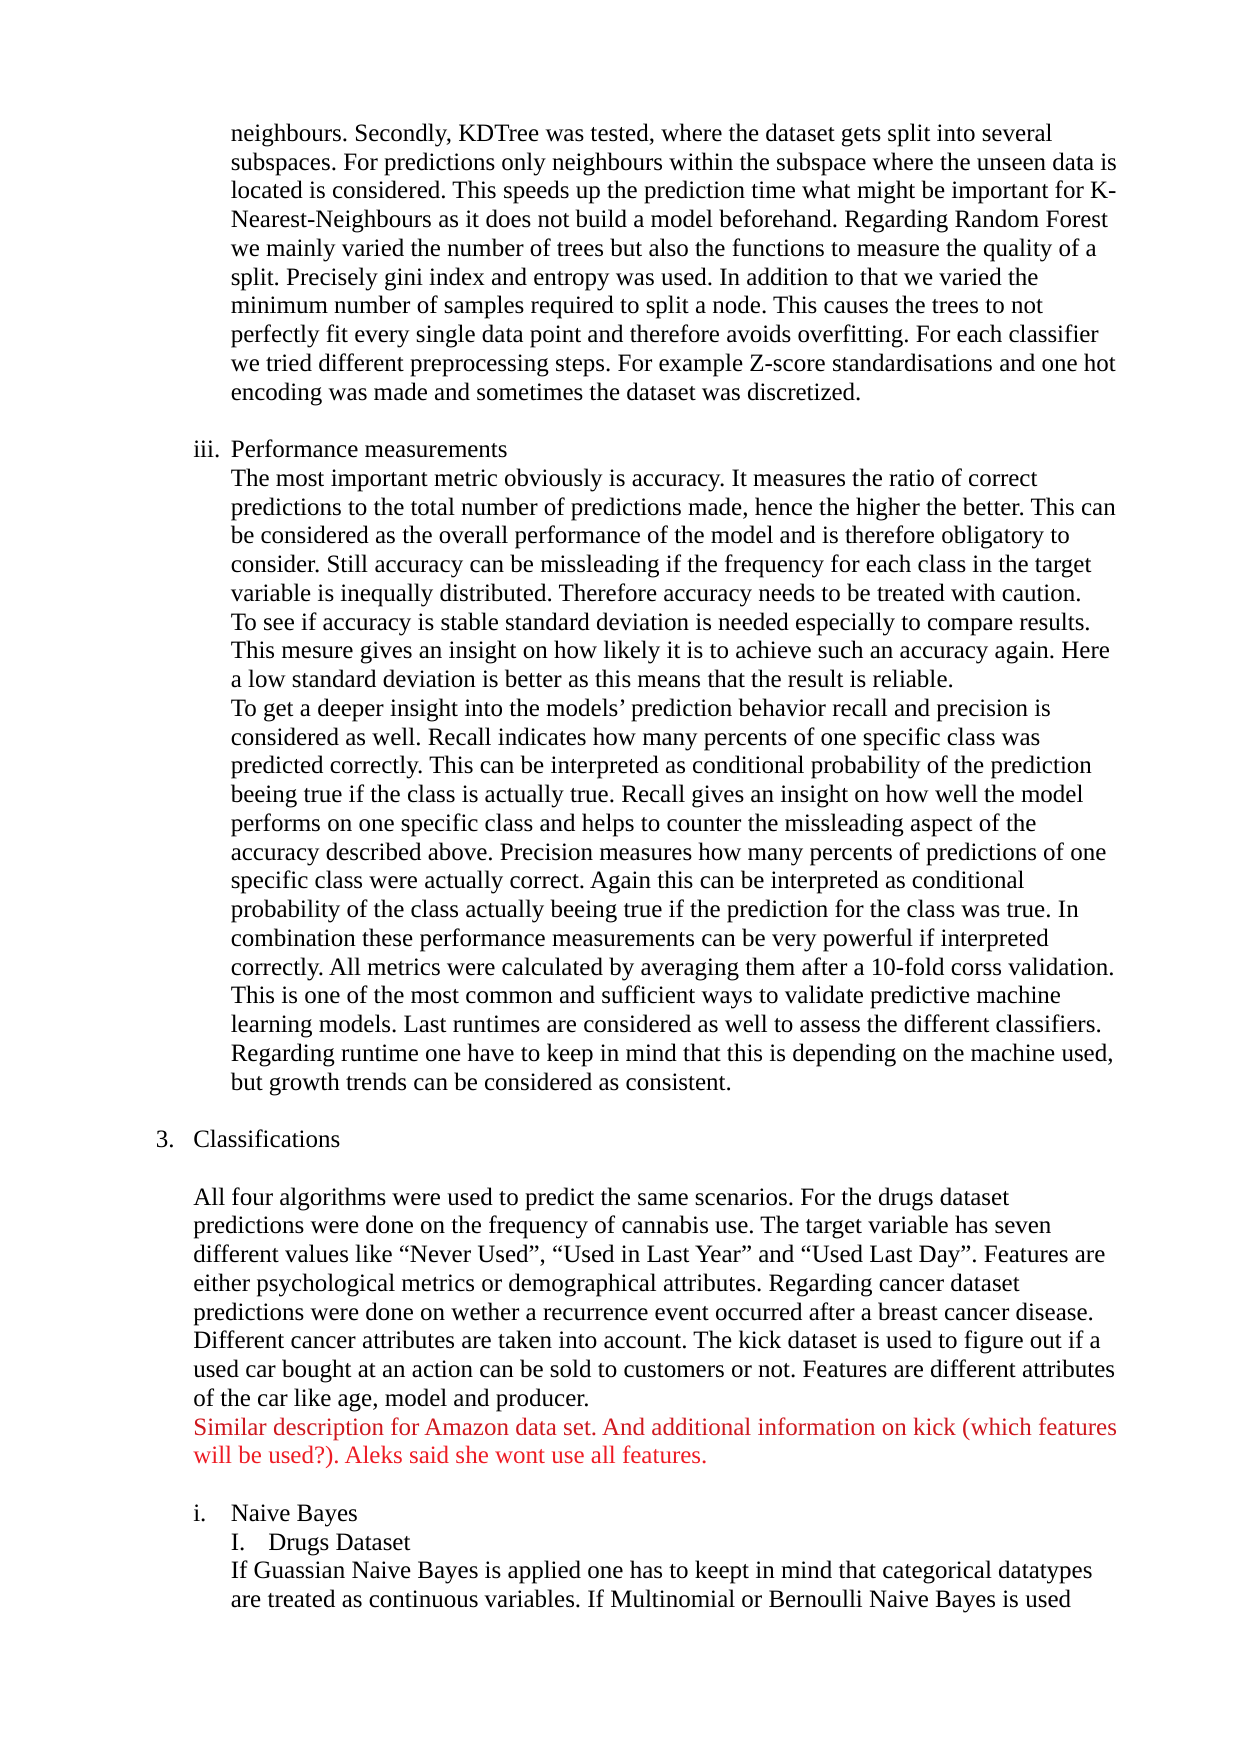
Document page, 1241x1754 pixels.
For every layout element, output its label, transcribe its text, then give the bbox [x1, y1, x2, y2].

list Drugs Dataset [231, 1527, 1122, 1556]
list To see if accuracy is stable standard deviation is needed especially to compare results. This mesure gives an insight on how likely it is to achieve such an accuracy again. Here a low standard deviation is better as this means that the result is reliable. [193, 607, 1122, 693]
list neighbours. Secondly, KDTree was tested, where the dataset gets split into several subspaces. For predictions only neighbours within the subspace where the unseen data is located is considered. This speeds up the prediction time what might be important for K-Nearest-Neighbours as it does not build a model beforehand. Regarding Random Forest we mainly varied the number of trees but also the functions to measure the quality of a split. Precisely gini index and entropy was used. In addition to that we varied the minimum number of samples required to split a node. This causes the trees to not perfectly fit every single data point and therefore avoids overfitting. For each classifier we tried different preprocessing steps. For example Z-score standardisations and one hot encoding was made and sometimes the dataset was discretized. [193, 118, 1122, 406]
list If Guassian Naive Bayes is applied one has to keept in mind that categorical datatypes are treated as continuous variables. If Multinomial or Bernoulli Naive Bayes is used [193, 1556, 1122, 1613]
list Naive Bayes [193, 1498, 1122, 1527]
list Similar description for Amazon data set. And additional information on kick (which features will be used?). Aleks said she wont use all features. [156, 1412, 1122, 1469]
list All four algorithms were used to predict the same scenarios. For the drugs dataset predictions were done on the frequency of cannabis use. The target variable has seven different values like “Never Used”, “Used in Last Year” and “Used Last Day”. Features are either psychological metrics or demographical attributes. Regarding cancer dataset predictions were done on wether a recurrence event occurred after a breast cancer disease. Different cancer attributes are taken into account. The kick dataset is used to figure out if a used car bought at an action can be sold to customers or not. Features are different attributes of the car like age, model and producer. [156, 1182, 1122, 1412]
list Performance measurements [193, 434, 1122, 463]
list To get a deeper insight into the models’ prediction behavior recall and precision is considered as well. Recall indicates how many percents of one specific class was predicted correctly. This can be interpreted as conditional probability of the prediction beeing true if the class is actually true. Recall gives an insight on how well the model performs on one specific class and helps to counter the missleading aspect of the accuracy described above. Precision measures how many percents of predictions of one specific class were actually correct. Again this can be interpreted as conditional probability of the class actually beeing true if the prediction for the class was true. In combination these performance measurements can be very powerful if interpreted correctly. All metrics were calculated by averaging them after a 10-fold corss validation. This is one of the most common and sufficient ways to validate predictive machine learning models. Last runtimes are considered as well to assess the different classifiers. Regarding runtime one have to keep in mind that this is depending on the machine used, but growth trends can be considered as consistent. [193, 693, 1122, 1096]
list Classifications [156, 1124, 1122, 1153]
list The most important metric obviously is accuracy. It measures the ratio of correct predictions to the total number of predictions made, hence the higher the better. This can be considered as the overall performance of the model and is therefore obligatory to consider. Still accuracy can be missleading if the frequency for each class in the target variable is inequally distributed. Therefore accuracy needs to be treated with caution. [193, 463, 1122, 607]
